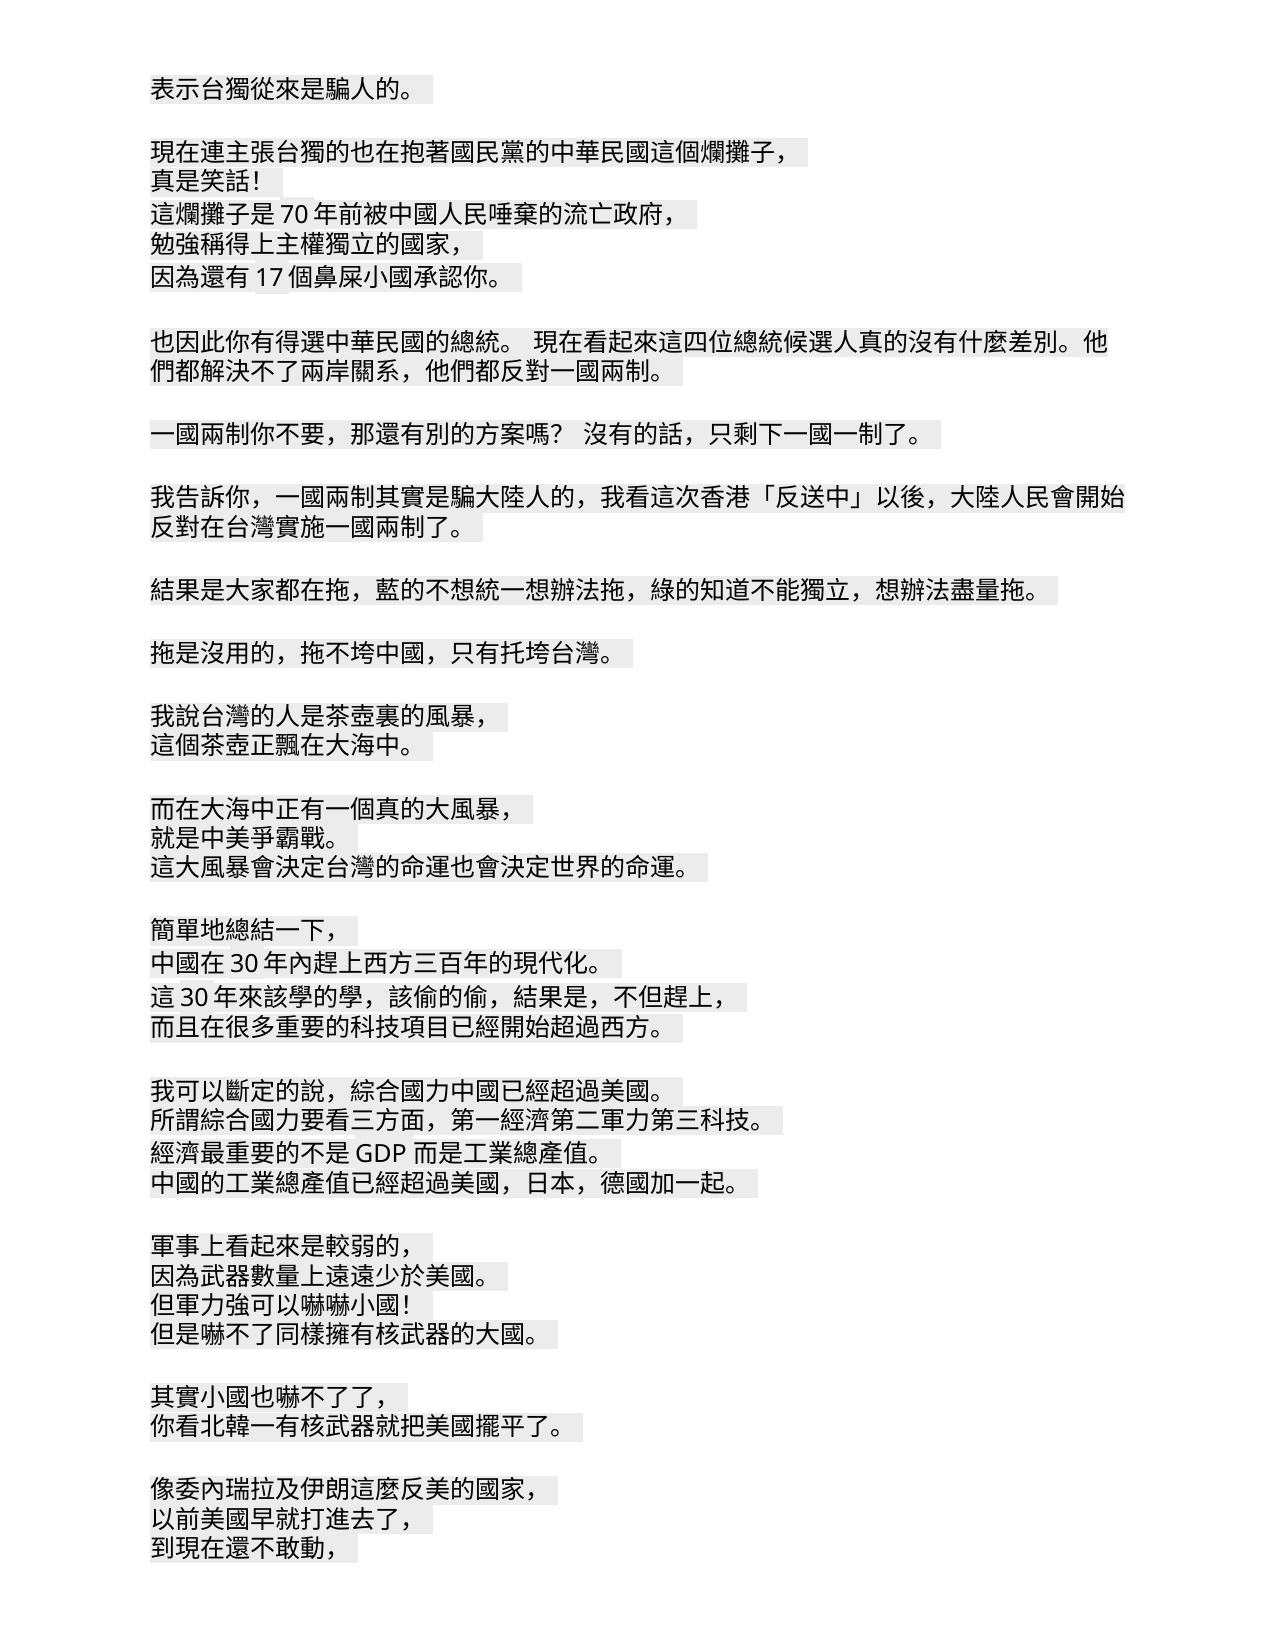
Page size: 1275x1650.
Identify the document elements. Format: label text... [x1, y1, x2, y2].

text 表示台獨從來是騙人的。 現在連主張台獨的也在抱著國民黨的中華民國這個爛攤子， 真是笑話！ 這爛攤子是70年前被中國人民唾棄的流亡政府， 勉強稱得上主權獨立的國家， 因為還有17個鼻屎小國承認你。 也因此你有得選中華民國的總統。 現在看起來這四位總統候選人真的沒有什麼差別。他們都解決不了兩岸關系，他們都反對一國兩制。 一國兩制你不要，那還有別的方案嗎？ 沒有的話，只剩下一國一制了。 我告訴你，一國兩制其實是騙大陸人的，我看這次香港「反送中」以後，大陸人民會開始反對在台灣實施一國兩制了。 結果是大家都在拖，藍的不想統一想辦法拖，綠的知道不能獨立，想辦法盡量拖。 拖是沒用的，拖不垮中國，只有托垮台灣。 我說台灣的人是茶壺裏的風暴， 這個茶壺正飄在大海中。 而在大海中正有一個真的大風暴， 就是中美爭霸戰。 這大風暴會決定台灣的命運也會決定世界的命運。 簡單地總結一下， 中國在30年內趕上西方三百年的現代化。 這30年來該學的學，該偷的偷，結果是，不但趕上， 而且在很多重要的科技項目已經開始超過西方。 我可以斷定的說，綜合國力中國已經超過美國。 所謂綜合國力要看三方面，第一經濟第二軍力第三科技。 經濟最重要的不是GDP 而是工業總產值。 中國的工業總產值已經超過美國，日本，德國加一起。 軍事上看起來是較弱的， 因為武器數量上遠遠少於美國。 但軍力強可以嚇嚇小國！ 但是嚇不了同樣擁有核武器的大國。 其實小國也嚇不了了， 你看北韓一有核武器就把美國擺平了。 像委內瑞拉及伊朗這麼反美的國家， 以前美國早就打進去了， 到現在還不敢動， [150, 75, 1125, 1563]
